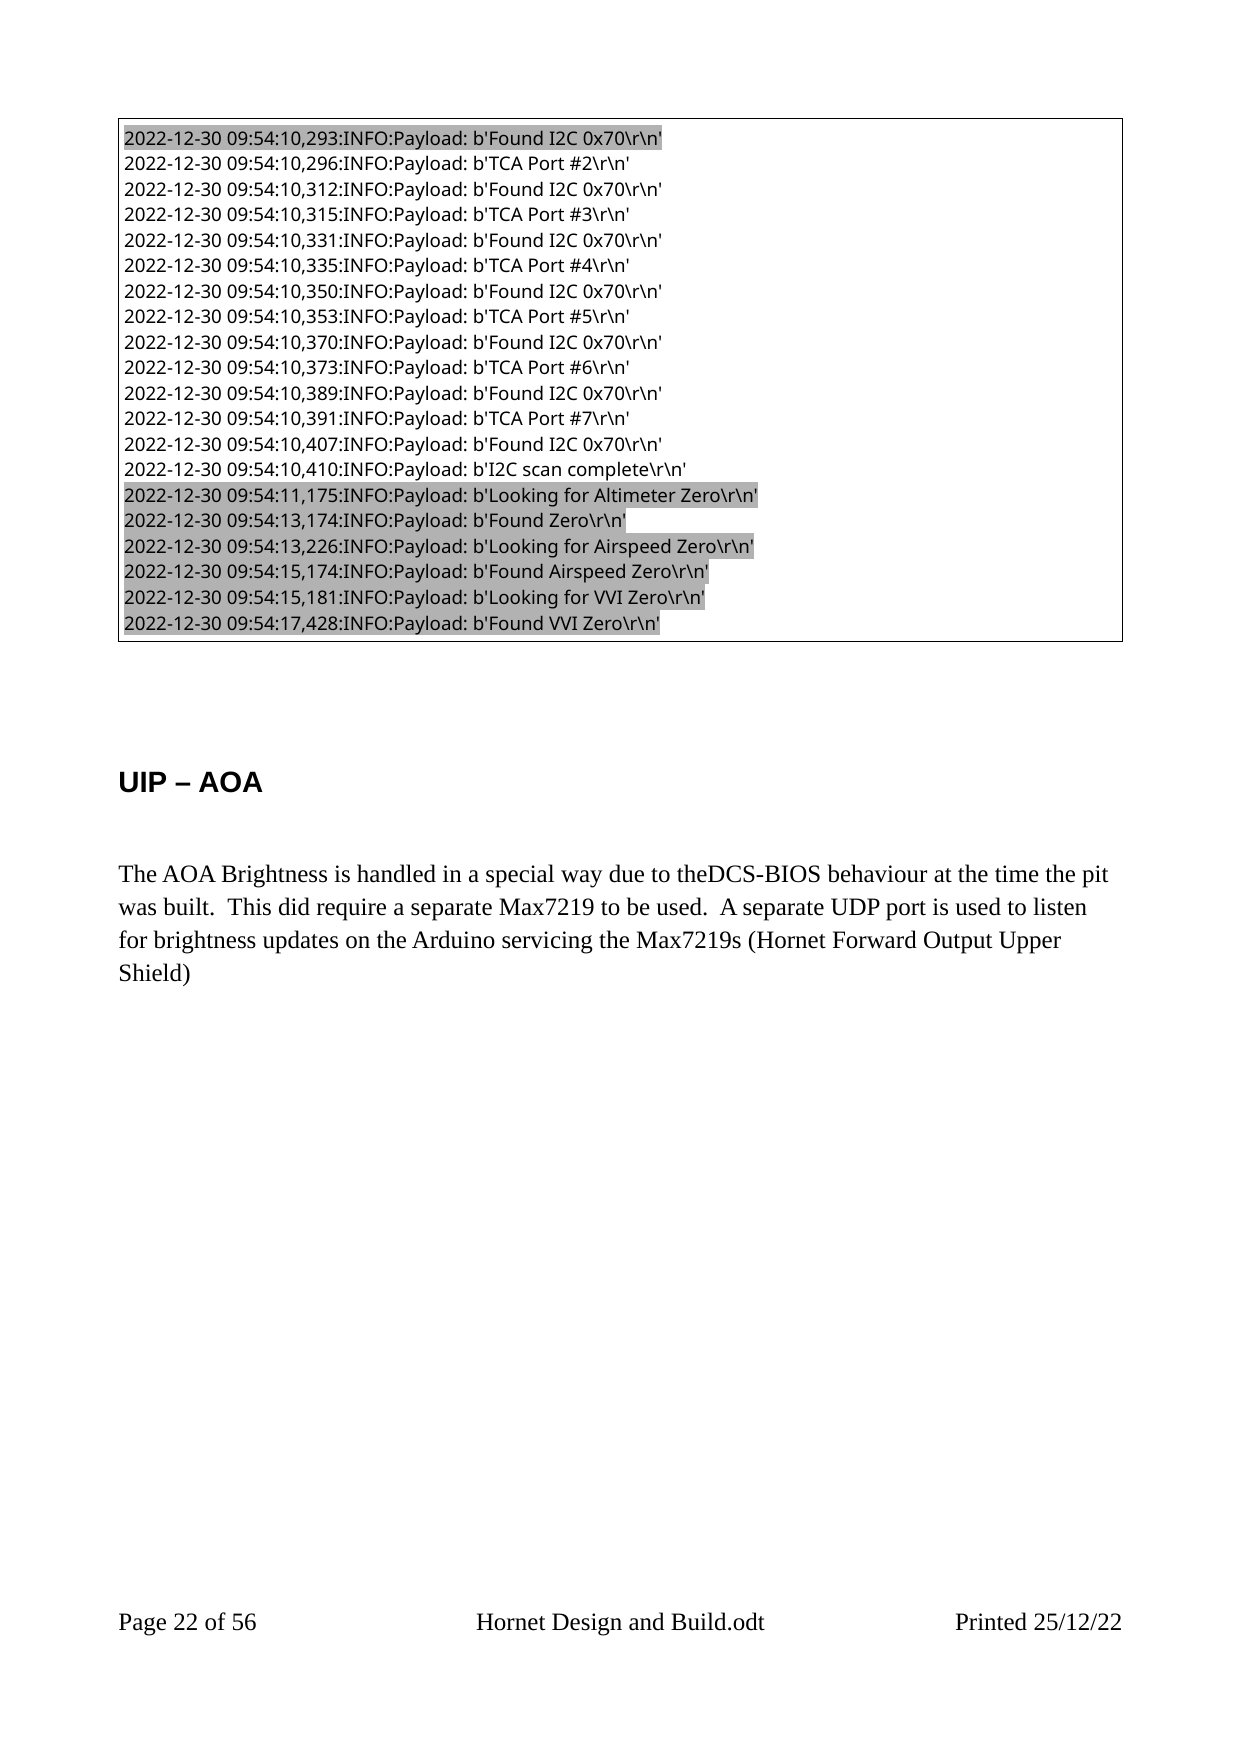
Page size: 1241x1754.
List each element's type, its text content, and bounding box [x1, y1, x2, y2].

subtitle UIP – AOA [118, 765, 1122, 799]
table_header 2022-12-30 09:54:10,293:INFO:Payload: b'Found I2C 0x70\r\n' 2022-12-30 09:54:10,296:INFO:Payload: b'TCA Port #2\r\n' 2022-12-30 09:54:10,312:INFO:Payload: b'Found I2C 0x70\r\n' 2022-12-30 09:54:10,315:INFO:Payload: b'TCA Port #3\r\n' 2022-12-30 09:54:10,331:INFO:Payload: b'Found I2C 0x70\r\n' 2022-12-30 09:54:10,335:INFO:Payload: b'TCA Port #4\r\n' 2022-12-30 09:54:10,350:INFO:Payload: b'Found I2C 0x70\r\n' 2022-12-30 09:54:10,353:INFO:Payload: b'TCA Port #5\r\n' 2022-12-30 09:54:10,370:INFO:Payload: b'Found I2C 0x70\r\n' 2022-12-30 09:54:10,373:INFO:Payload: b'TCA Port #6\r\n' 2022-12-30 09:54:10,389:INFO:Payload: b'Found I2C 0x70\r\n' 2022-12-30 09:54:10,391:INFO:Payload: b'TCA Port #7\r\n' 2022-12-30 09:54:10,407:INFO:Payload: b'Found I2C 0x70\r\n' 2022-12-30 09:54:10,410:INFO:Payload: b'I2C scan complete\r\n' 2022-12-30 09:54:11,175:INFO:Payload: b'Looking for Altimeter Zero\r\n' 2022-12-30 09:54:13,174:INFO:Payload: b'Found Zero\r\n' 2022-12-30 09:54:13,226:INFO:Payload: b'Looking for Airspeed Zero\r\n' 2022-12-30 09:54:15,174:INFO:Payload: b'Found Airspeed Zero\r\n' 2022-12-30 09:54:15,181:INFO:Payload: b'Looking for VVI Zero\r\n' 2022-12-30 09:54:17,428:INFO:Payload: b'Found VVI Zero\r\n' [119, 119, 1122, 641]
text The AOA Brightness is handled in a special way due to theDCS-BIOS behaviour at the time the pit was built. This did require a separate Max7219 to be used. A separate UDP port is used to listen for brightness updates on the Arduino servicing the Max7219s (Hornet Forward Output Upper Shield) [118, 859, 1122, 987]
